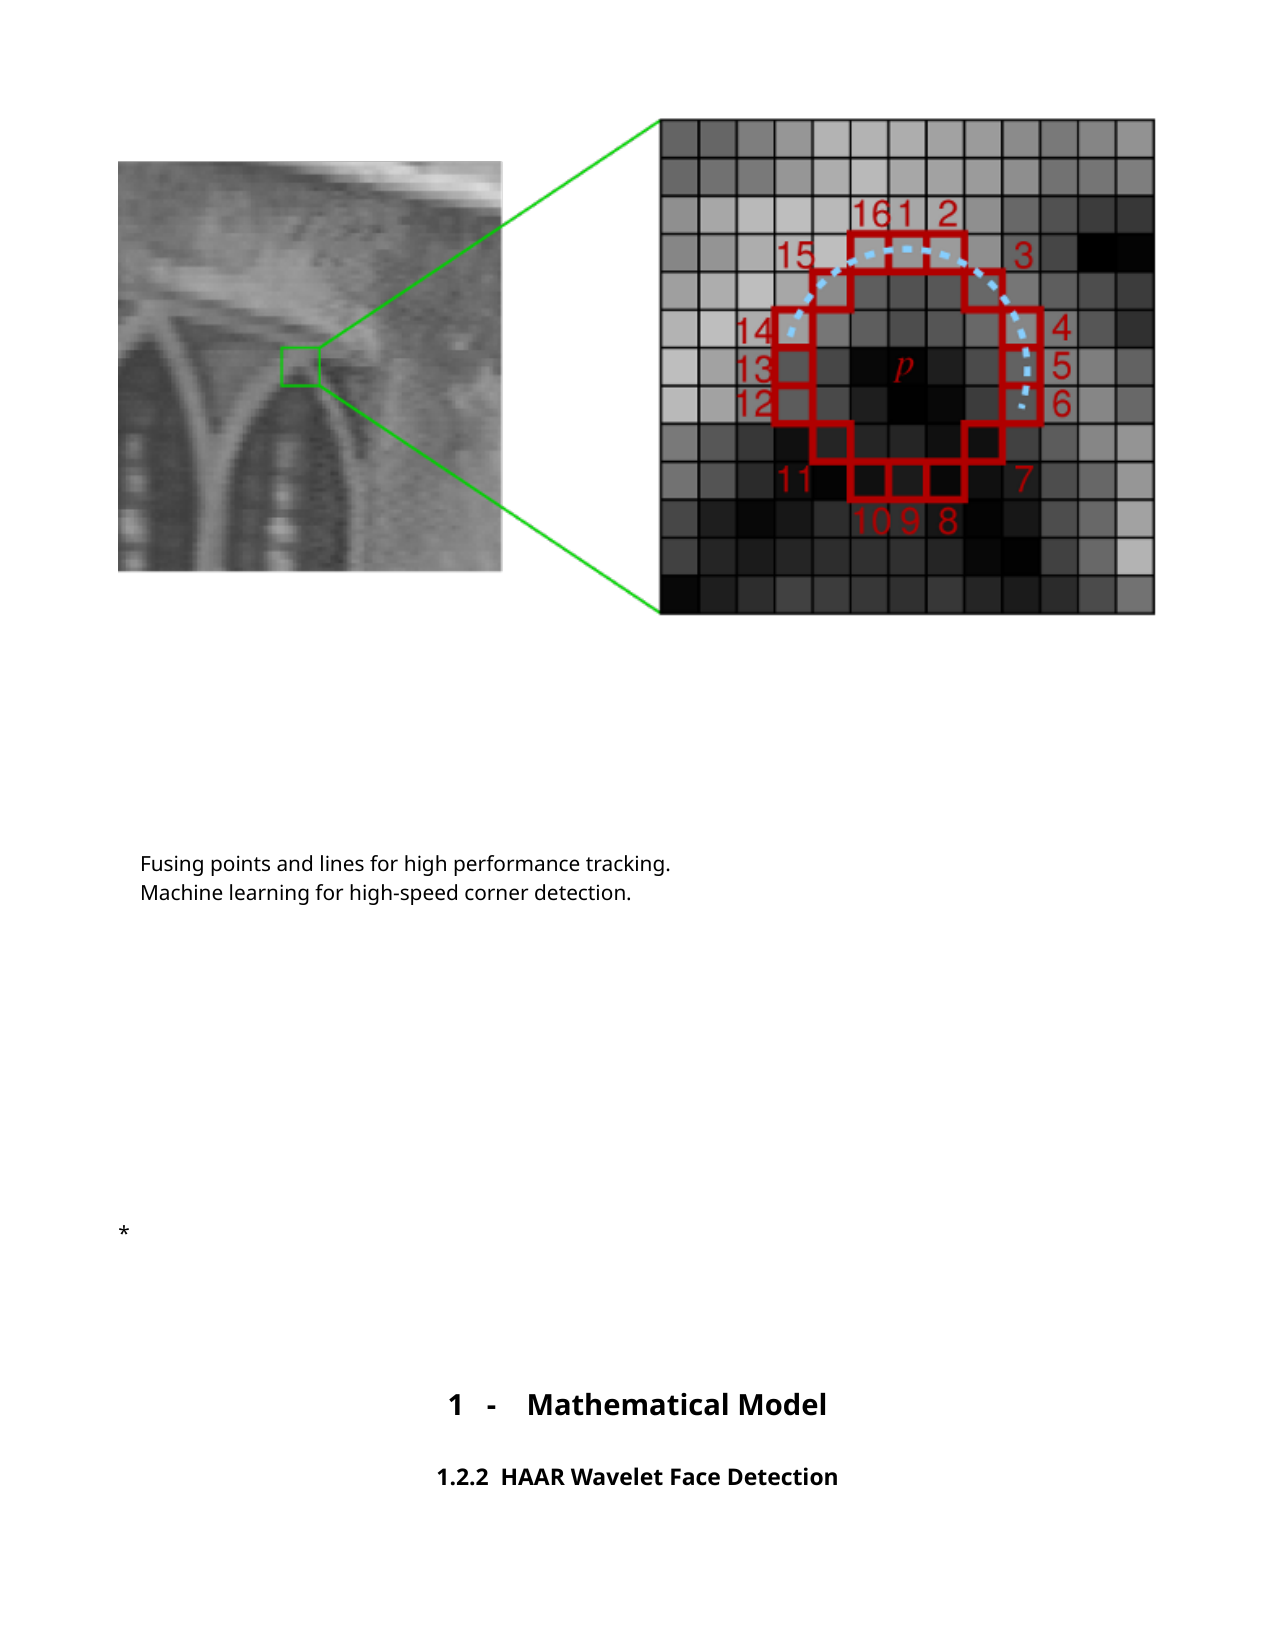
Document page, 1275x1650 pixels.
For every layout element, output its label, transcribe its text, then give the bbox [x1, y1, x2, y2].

text 1 - Mathematical Model [118, 1384, 1157, 1423]
picture [118, 118, 1157, 617]
text * [118, 1219, 1157, 1248]
text 1.2.2 HAAR Wavelet Face Detection [118, 1460, 1157, 1492]
text Fusing points and lines for high performance tracking. [118, 849, 1157, 878]
text Machine learning for high-speed corner detection. [118, 878, 1157, 906]
